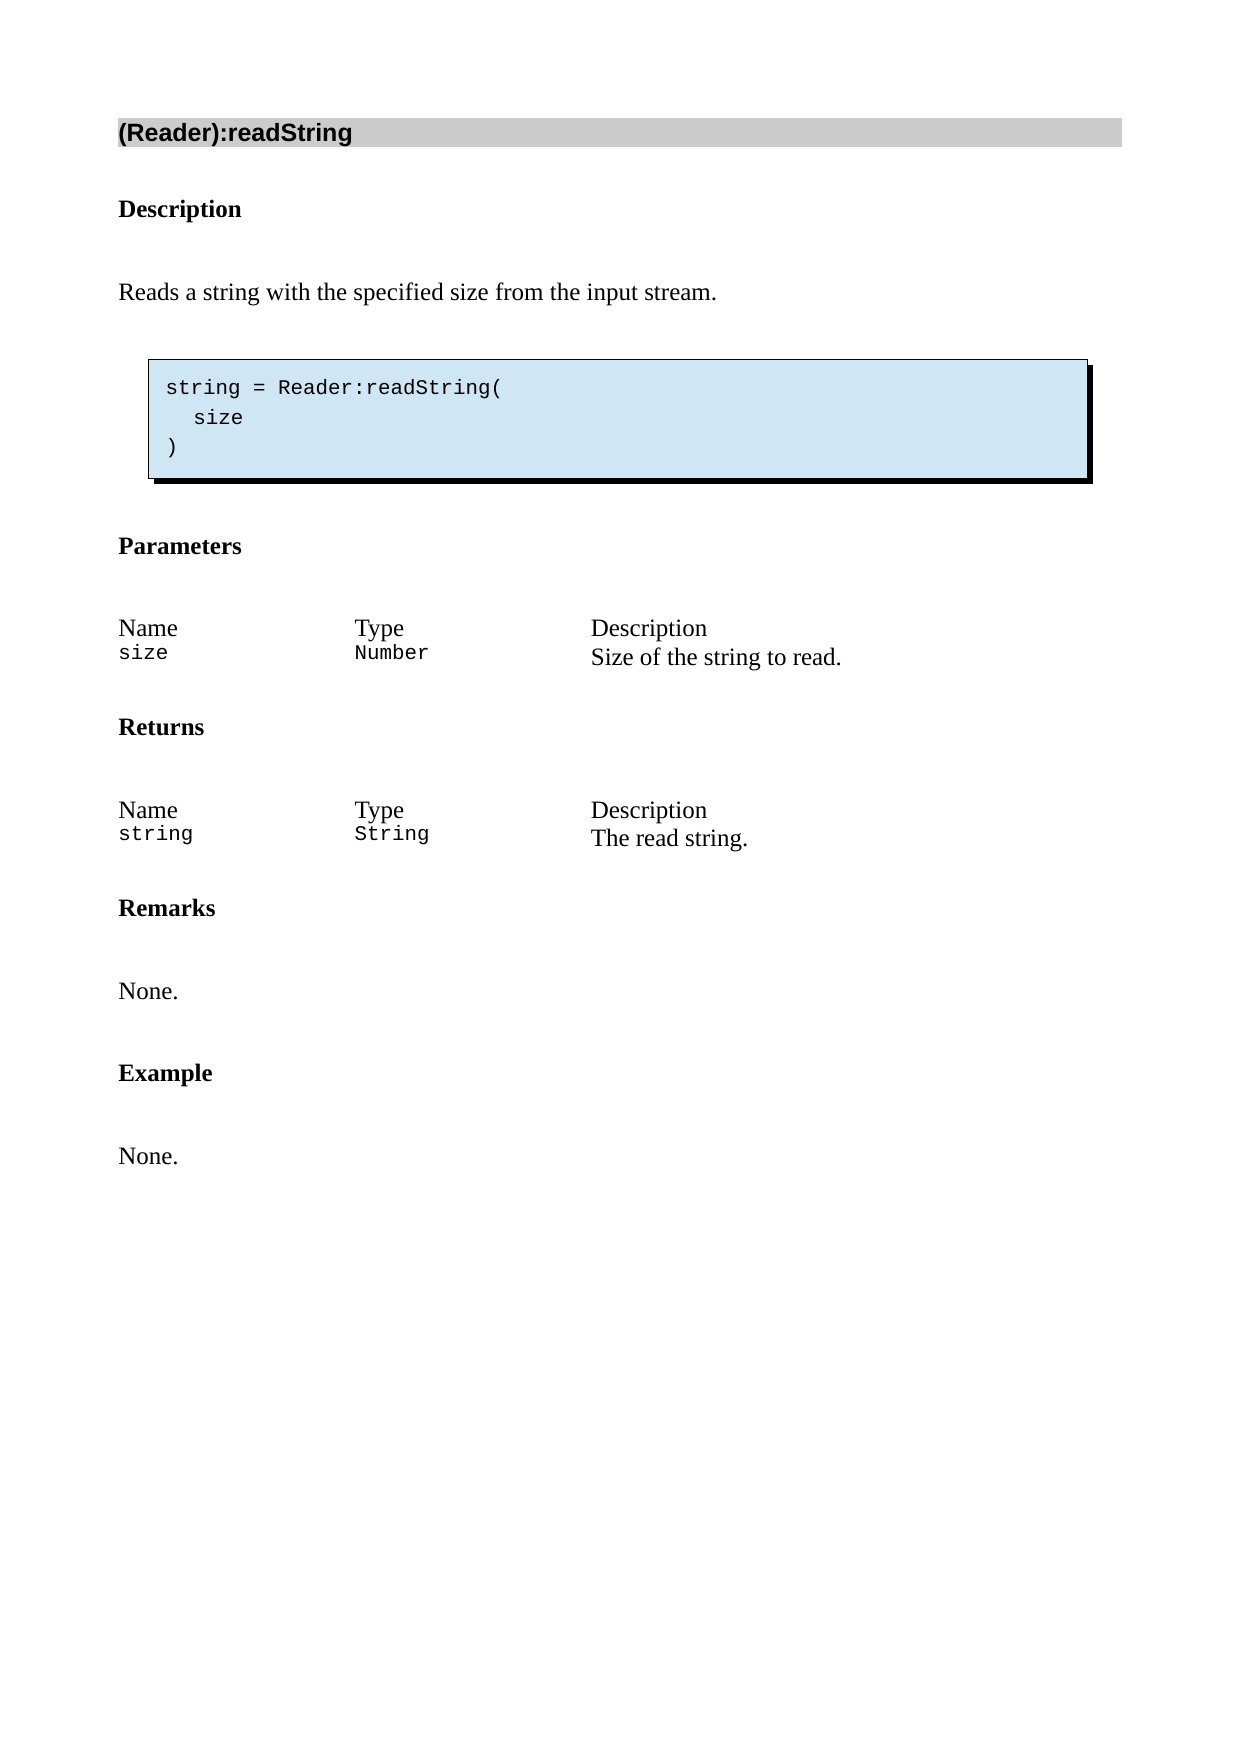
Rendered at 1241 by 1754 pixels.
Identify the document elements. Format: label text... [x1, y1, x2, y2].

table_cell The read string. [591, 824, 1122, 852]
subtitle (Reader):readString [118, 118, 1122, 147]
text Returns [118, 712, 1122, 741]
text Remarks [118, 893, 1122, 922]
table_header Name [118, 614, 354, 642]
table_cell String [354, 824, 591, 852]
text Reads a string with the specified size from the input stream. [118, 277, 1122, 306]
table_header Type [354, 795, 591, 823]
table_header Description [591, 795, 1122, 823]
table_header Description [591, 614, 1122, 642]
table_header Name [118, 795, 354, 823]
text ) [149, 418, 1087, 478]
table_cell string [118, 824, 354, 852]
text Parameters [118, 531, 1122, 560]
text size [149, 389, 1087, 418]
table_cell Size of the string to read. [591, 642, 1122, 671]
text None. [118, 976, 1122, 1005]
table_header Type [354, 614, 591, 642]
text string = Reader:readString( [149, 360, 1087, 389]
table_cell size [118, 642, 354, 671]
table_cell Number [354, 642, 591, 671]
text None. [118, 1141, 1122, 1170]
text Example [118, 1058, 1122, 1087]
text Description [118, 194, 1122, 223]
